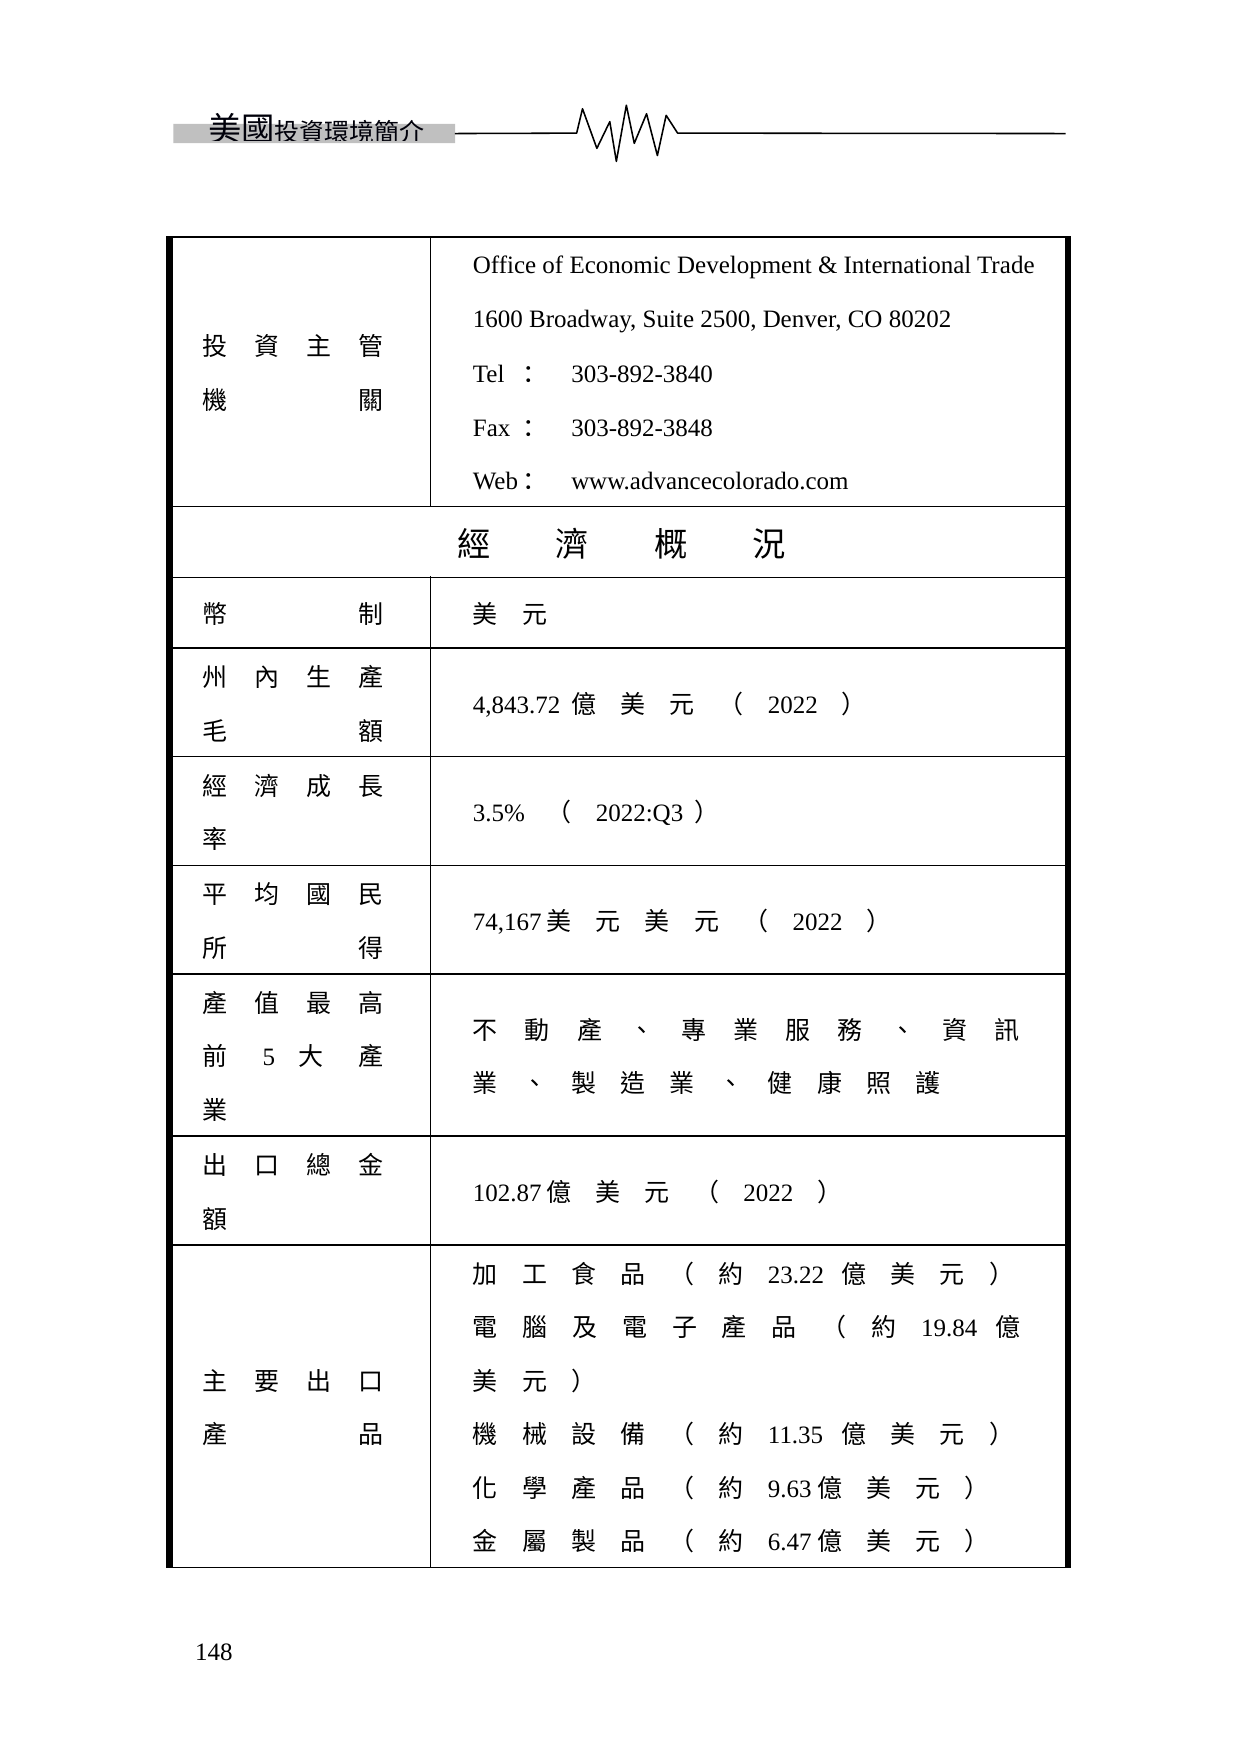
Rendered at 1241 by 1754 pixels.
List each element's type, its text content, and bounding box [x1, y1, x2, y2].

table_cell 經濟成長率 [173, 757, 430, 864]
table_cell 經 濟 概 況 [173, 507, 1065, 576]
table_cell 美元 [431, 578, 1065, 647]
table_cell 州內生產毛額 [173, 649, 430, 756]
table_cell 加工食品（約23.22億美元） 電腦及電子產品（約19.84億美元） 機械設備（約11.35億美元） 化學產品（約9.63億美元） 金屬製品（約6.47億美元） [431, 1246, 1065, 1567]
table_cell 4,843.72億美元（2022） [431, 649, 1065, 756]
table_cell 投資主管機關 [173, 238, 430, 506]
table_cell 產值最高前5大產業 [173, 975, 430, 1135]
table_cell 主要出口產品 [173, 1246, 430, 1567]
table_cell 102.87億美元（2022） [431, 1137, 1065, 1244]
table_cell 不動產、專業服務、資訊業、製造業、健康照護 [431, 975, 1065, 1135]
table_cell Office of Economic Development & International Trade 1600 Broadway, Suite 2500, Denver, CO 80202 Tel：303-892-3840 Fax：303-892-3848 Web：www.advancecolorado.com [431, 238, 1065, 506]
table_cell 平均國民所得 [173, 866, 430, 973]
table_cell 3.5%（2022:Q3） [431, 757, 1065, 864]
table_cell 幣制 [173, 578, 430, 647]
table_cell 出口總金額 [173, 1137, 430, 1244]
table_cell 74,167美元美元（2022） [431, 866, 1065, 973]
